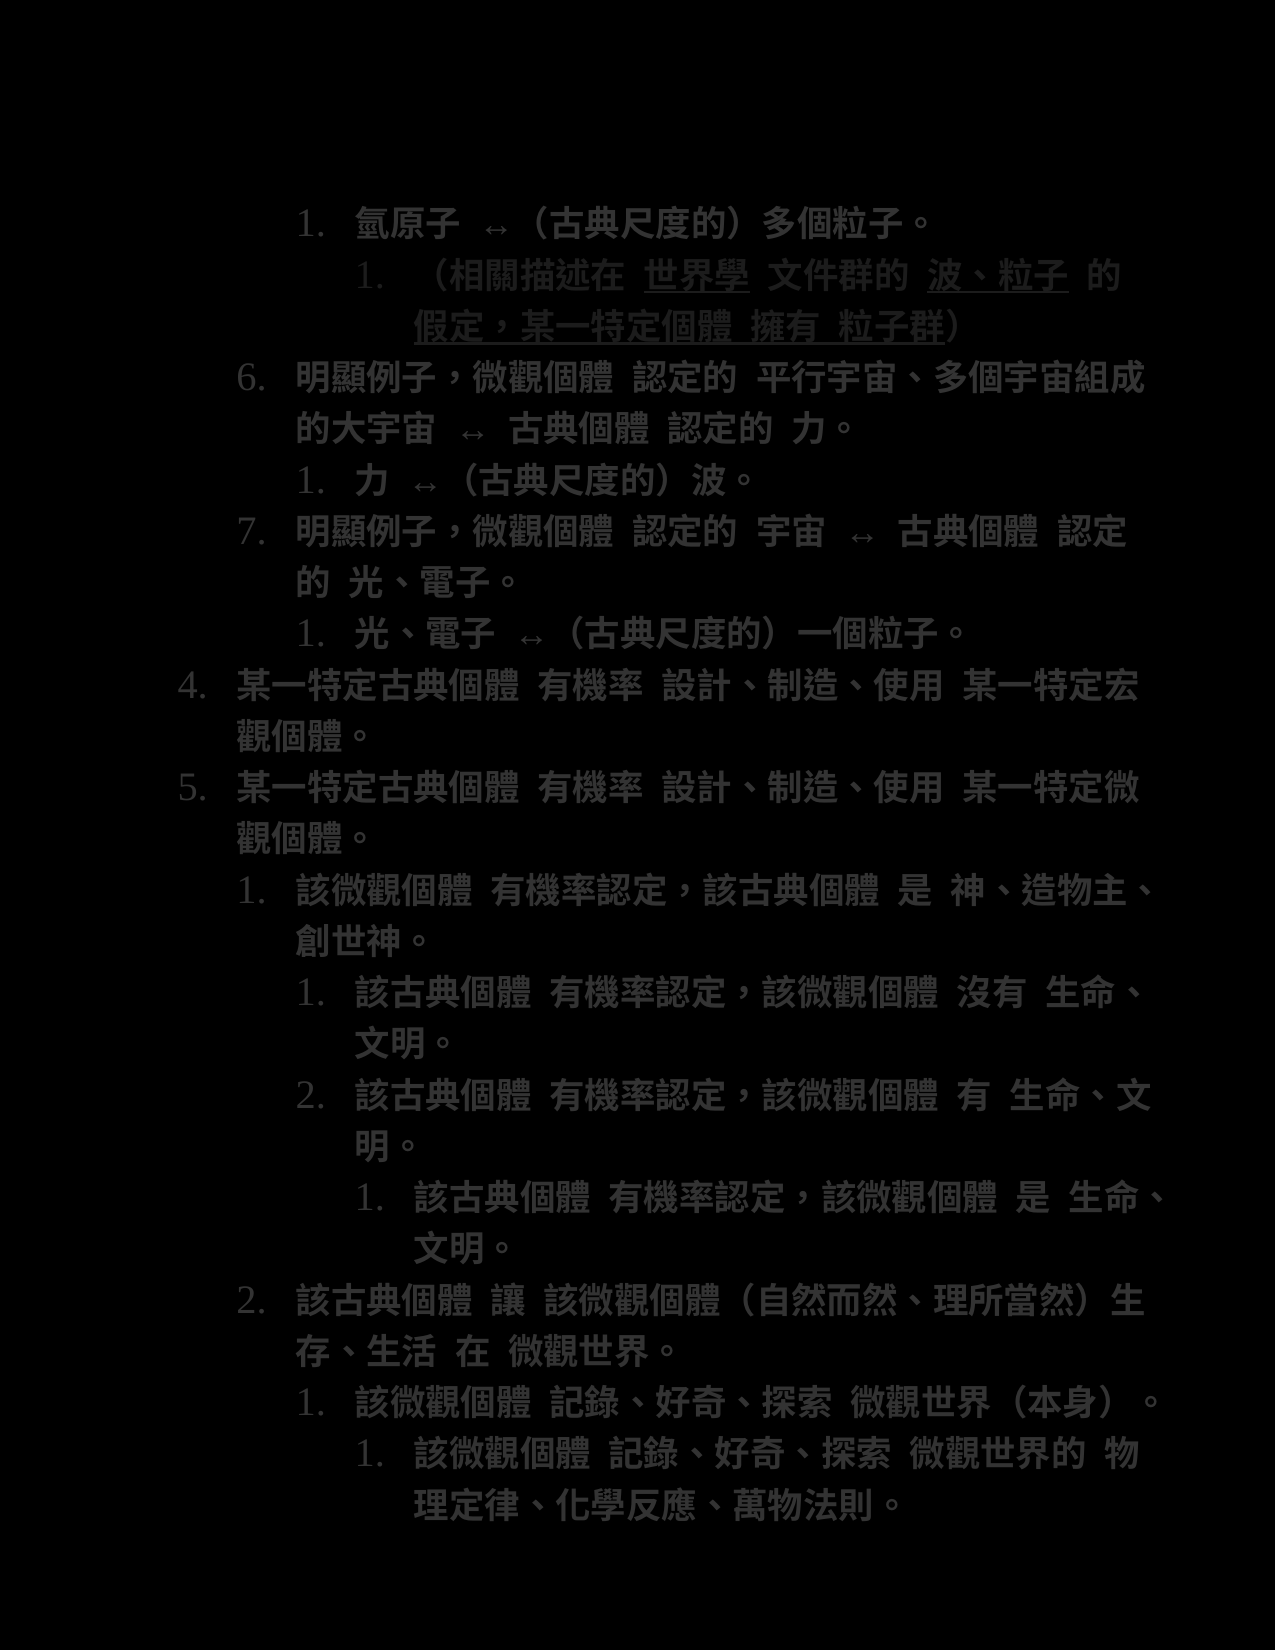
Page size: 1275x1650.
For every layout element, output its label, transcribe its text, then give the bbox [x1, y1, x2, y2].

list 該古典個體 有機率認定，該微觀個體 是 生命、文明。 [354, 1169, 1157, 1272]
list 力 ↔（古典尺度的）波。 [295, 452, 1157, 503]
list 氫原子 ↔（古典尺度的）多個粒子。 [295, 196, 1157, 247]
list 明顯例子，微觀個體 認定的 宇宙 ↔ 古典個體 認定的 光、電子。 [236, 503, 1157, 606]
list 該微觀個體 記錄、好奇、探索 微觀世界（本身）。 [295, 1374, 1157, 1426]
list 該古典個體 讓 該微觀個體（自然而然、理所當然）生存、生活 在 微觀世界。 [236, 1272, 1157, 1374]
list 光、電子 ↔（古典尺度的）一個粒子。 [295, 606, 1157, 657]
list 某一特定古典個體 有機率 設計、制造、使用 某一特定宏觀個體。 [177, 657, 1157, 759]
list 該古典個體 有機率認定，該微觀個體 沒有 生命、文明。 [295, 964, 1157, 1067]
list 該微觀個體 有機率認定，該古典個體 是 神、造物主、創世神。 [236, 862, 1157, 964]
list 該古典個體 有機率認定，該微觀個體 有 生命、文明。 [295, 1067, 1157, 1169]
list 該微觀個體 記錄、好奇、探索 微觀世界的 物理定律、化學反應、萬物法則。 [354, 1426, 1157, 1528]
list 某一特定古典個體 有機率 設計、制造、使用 某一特定微觀個體。 [177, 759, 1157, 862]
list 明顯例子，微觀個體 認定的 平行宇宙、多個宇宙組成的大宇宙 ↔ 古典個體 認定的 力。 [236, 349, 1157, 452]
list （相關描述在 世界學 文件群的 波、粒子 的 假定，某一特定個體 擁有 粒子群） [354, 247, 1157, 349]
